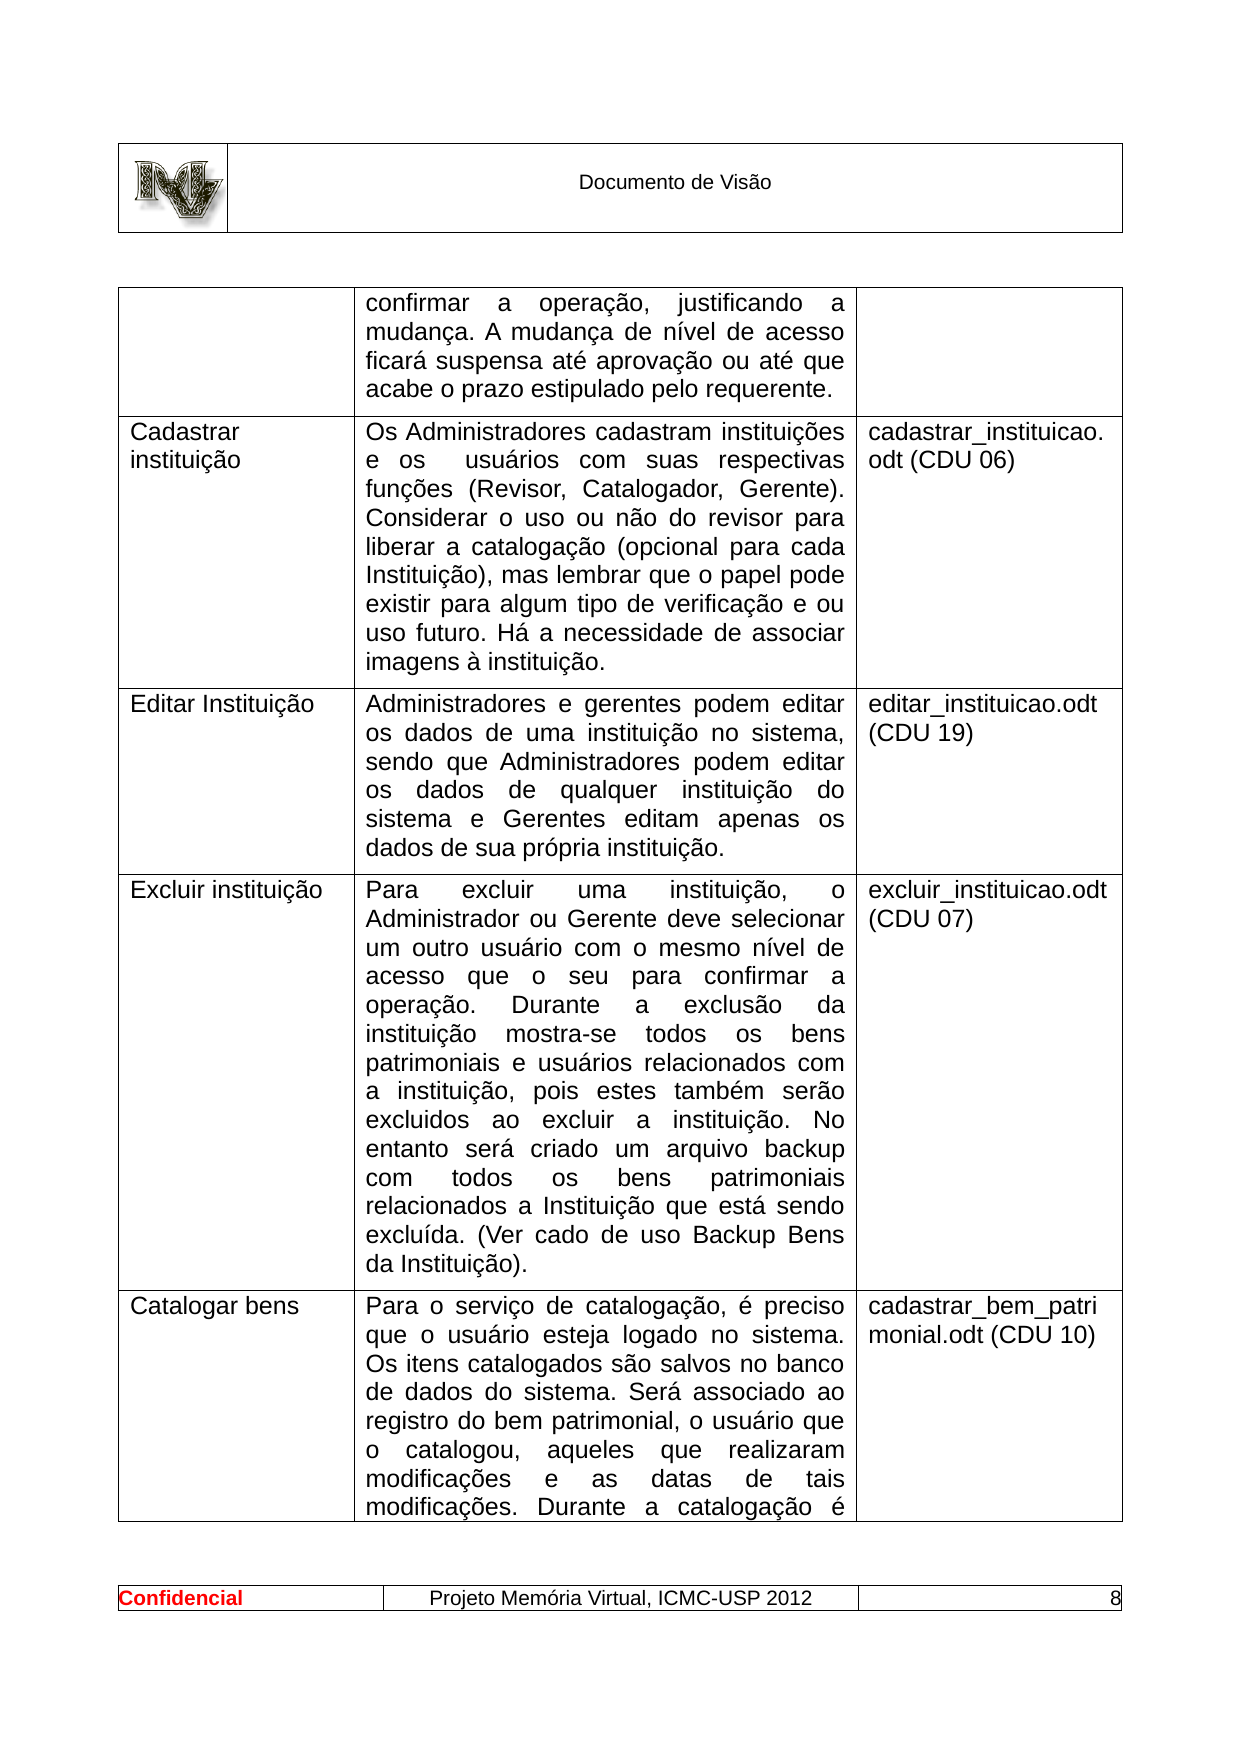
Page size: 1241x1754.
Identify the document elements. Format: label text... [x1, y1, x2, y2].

table_cell cadastrar_bem_patrimonial.odt (CDU 10) [857, 1291, 1122, 1521]
picture [129, 148, 226, 232]
table_cell confirmar a operação, justificando a mudança. A mudança de nível de acesso ficará suspensa até aprovação ou até que acabe o prazo estipulado pelo requerente. [355, 288, 856, 416]
table_cell [119, 288, 354, 416]
table_cell [857, 288, 1122, 416]
table_cell Para o serviço de catalogação, é preciso que o usuário esteja logado no sistema. Os itens catalogados são salvos no banco de dados do sistema. Será associado ao registro do bem patrimonial, o usuário que o catalogou, aqueles que realizaram modificações e as datas de tais modificações. Durante a catalogação é [355, 1291, 856, 1521]
table_cell Os Administradores cadastram instituições e os usuários com suas respectivas funções (Revisor, Catalogador, Gerente). Considerar o uso ou não do revisor para liberar a catalogação (opcional para cada Instituição), mas lembrar que o papel pode existir para algum tipo de verificação e ou uso futuro. Há a necessidade de associar imagens à instituição. [355, 417, 856, 688]
table_cell Catalogar bens [119, 1291, 354, 1521]
table_cell Cadastrar instituição [119, 417, 354, 688]
table_cell editar_instituicao.odt (CDU 19) [857, 689, 1122, 874]
table_cell Excluir instituição [119, 875, 354, 1290]
table_cell excluir_instituicao.odt (CDU 07) [857, 875, 1122, 1290]
table_cell Administradores e gerentes podem editar os dados de uma instituição no sistema, sendo que Administradores podem editar os dados de qualquer instituição do sistema e Gerentes editam apenas os dados de sua própria instituição. [355, 689, 856, 874]
table_cell Editar Instituição [119, 689, 354, 874]
table_cell Para excluir uma instituição, o Administrador ou Gerente deve selecionar um outro usuário com o mesmo nível de acesso que o seu para confirmar a operação. Durante a exclusão da instituição mostra-se todos os bens patrimoniais e usuários relacionados com a instituição, pois estes também serão excluidos ao excluir a instituição. No entanto será criado um arquivo backup com todos os bens patrimoniais relacionados a Instituição que está sendo excluída. (Ver cado de uso Backup Bens da Instituição). [355, 875, 856, 1290]
table_cell cadastrar_instituicao.odt (CDU 06) [857, 417, 1122, 688]
